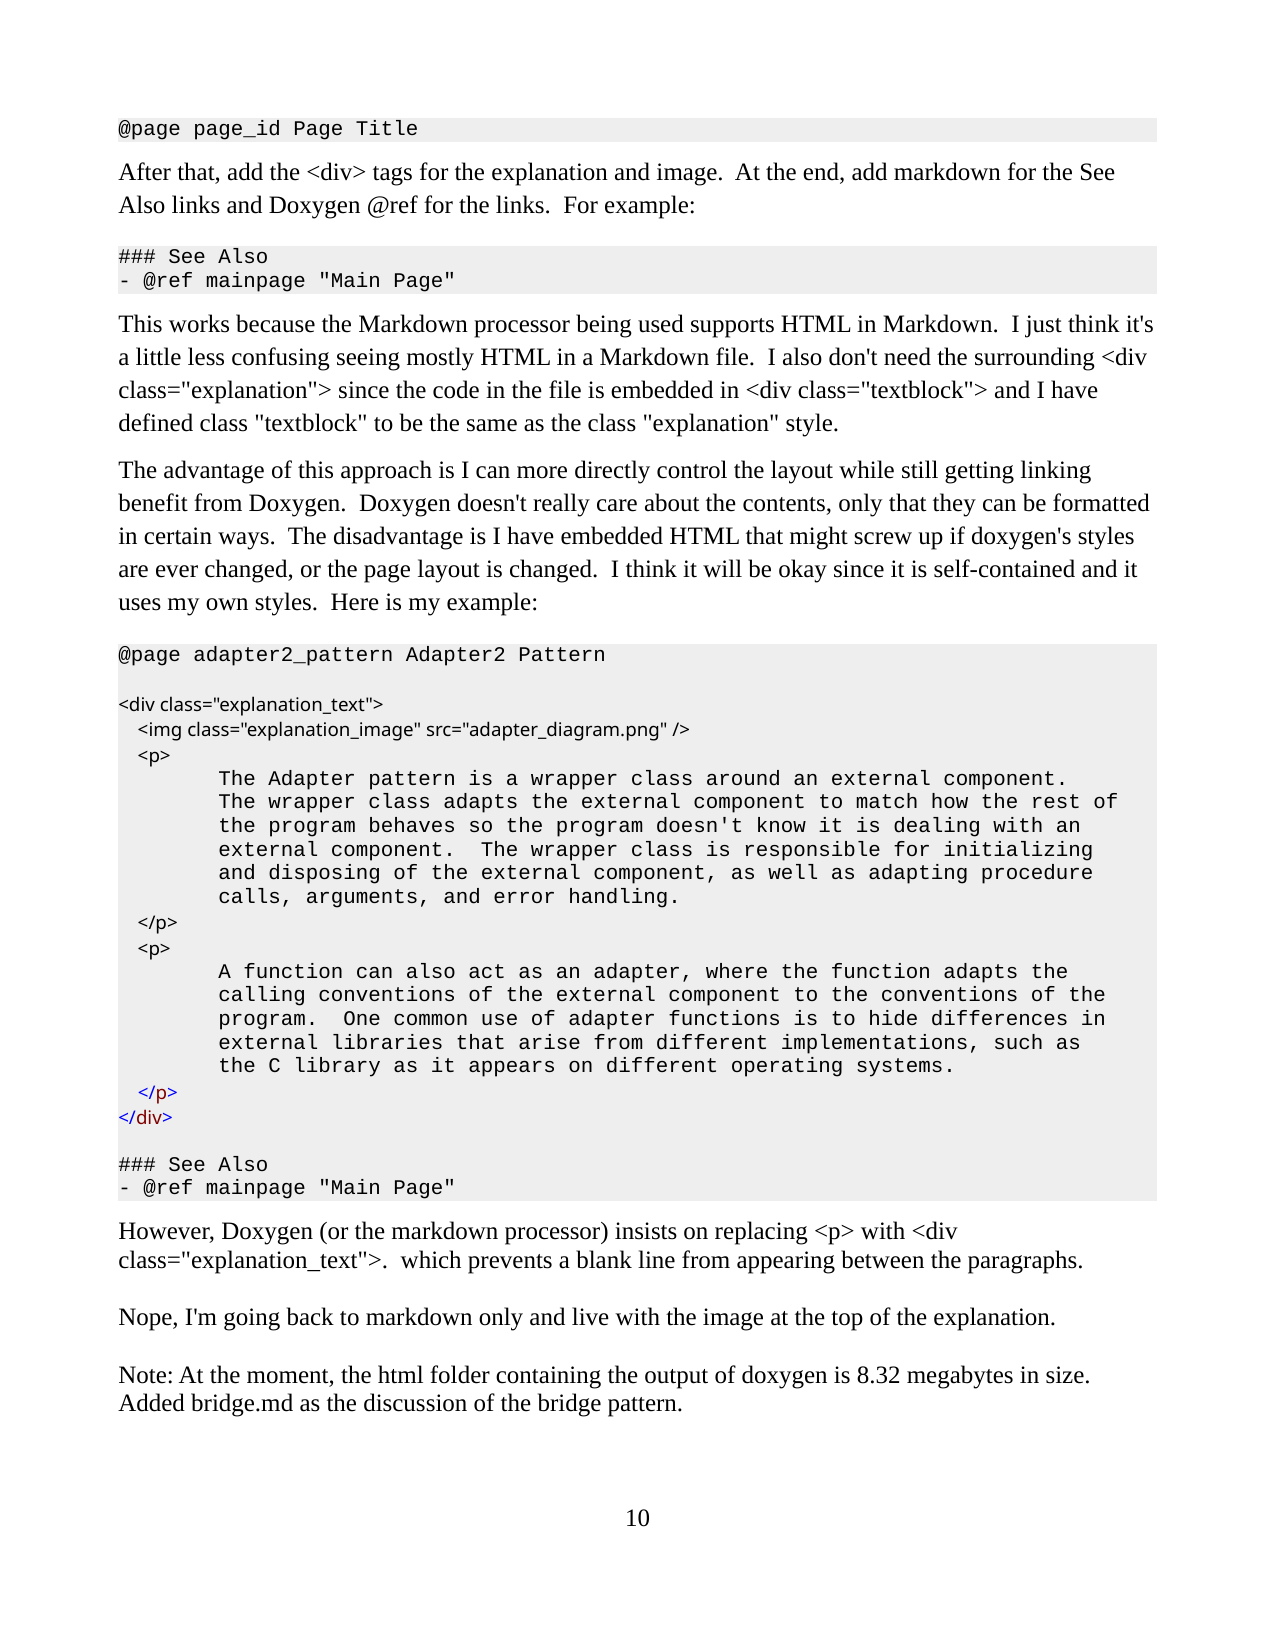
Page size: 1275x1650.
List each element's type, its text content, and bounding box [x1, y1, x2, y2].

text The advantage of this approach is I can more directly control the layout while still getting linking benefit from Doxygen. Doxygen doesn't really care about the contents, only that they can be formatted in certain ways. The disadvantage is I have embedded HTML that might screw up if doxygen's styles are ever changed, or the page layout is changed. I think it will be okay since it is self-contained and it uses my own styles. Here is my example: [118, 455, 1157, 616]
text the program behaves so the program doesn't know it is dealing with an [118, 815, 1157, 839]
text @page adapter2_pattern Adapter2 Pattern [118, 644, 1157, 668]
text <p> [118, 935, 1157, 961]
text calls, arguments, and error handling. [118, 886, 1157, 910]
text Added bridge.md as the discussion of the bridge pattern. [118, 1388, 1157, 1417]
text <p> [118, 742, 1157, 768]
text the C library as it appears on different operating systems. [118, 1055, 1157, 1079]
text Note: At the moment, the html folder containing the output of doxygen is 8.32 megabytes in size. [118, 1360, 1157, 1388]
text A function can also act as an adapter, where the function adapts the [118, 961, 1157, 984]
text and disposing of the external component, as well as adapting procedure [118, 862, 1157, 886]
text ### See Also [118, 1154, 1157, 1177]
text - @ref mainpage "Main Page" [118, 270, 1157, 294]
text </p> [118, 910, 1157, 935]
text @page page_id Page Title [118, 118, 1157, 142]
text This works because the Markdown processor being used supports HTML in Markdown. I just think it's a little less confusing seeing mostly HTML in a Markdown file. I also don't need the surrounding <div class="explanation"> since the code in the file is embedded in <div class="textblock"> and I have defined class "textblock" to be the same as the class "explanation" style. [118, 309, 1157, 436]
text </p> [118, 1079, 1157, 1104]
text The Adapter pattern is a wrapper class around an external component. [118, 768, 1157, 791]
text </div> [118, 1104, 1157, 1130]
text - @ref mainpage "Main Page" [118, 1177, 1157, 1201]
text external libraries that arise from different implementations, such as [118, 1032, 1157, 1055]
text Nope, I'm going back to markdown only and live with the image at the top of the explanation. [118, 1302, 1157, 1331]
text program. One common use of adapter functions is to hide differences in [118, 1008, 1157, 1032]
text ### See Also [118, 246, 1157, 270]
text However, Doxygen (or the markdown processor) insists on replacing <p> with <div class="explanation_text">. which prevents a blank line from appearing between the paragraphs. [118, 1216, 1157, 1273]
text After that, add the <div> tags for the explanation and image. At the end, add markdown for the See Also links and Doxygen @ref for the links. For example: [118, 157, 1157, 218]
text <img class="explanation_image" src="adapter_diagram.png" /> [118, 717, 1157, 742]
text <div class="explanation_text"> [118, 691, 1157, 717]
text calling conventions of the external component to the conventions of the [118, 984, 1157, 1008]
text The wrapper class adapts the external component to match how the rest of [118, 791, 1157, 815]
text external component. The wrapper class is responsible for initializing [118, 839, 1157, 862]
